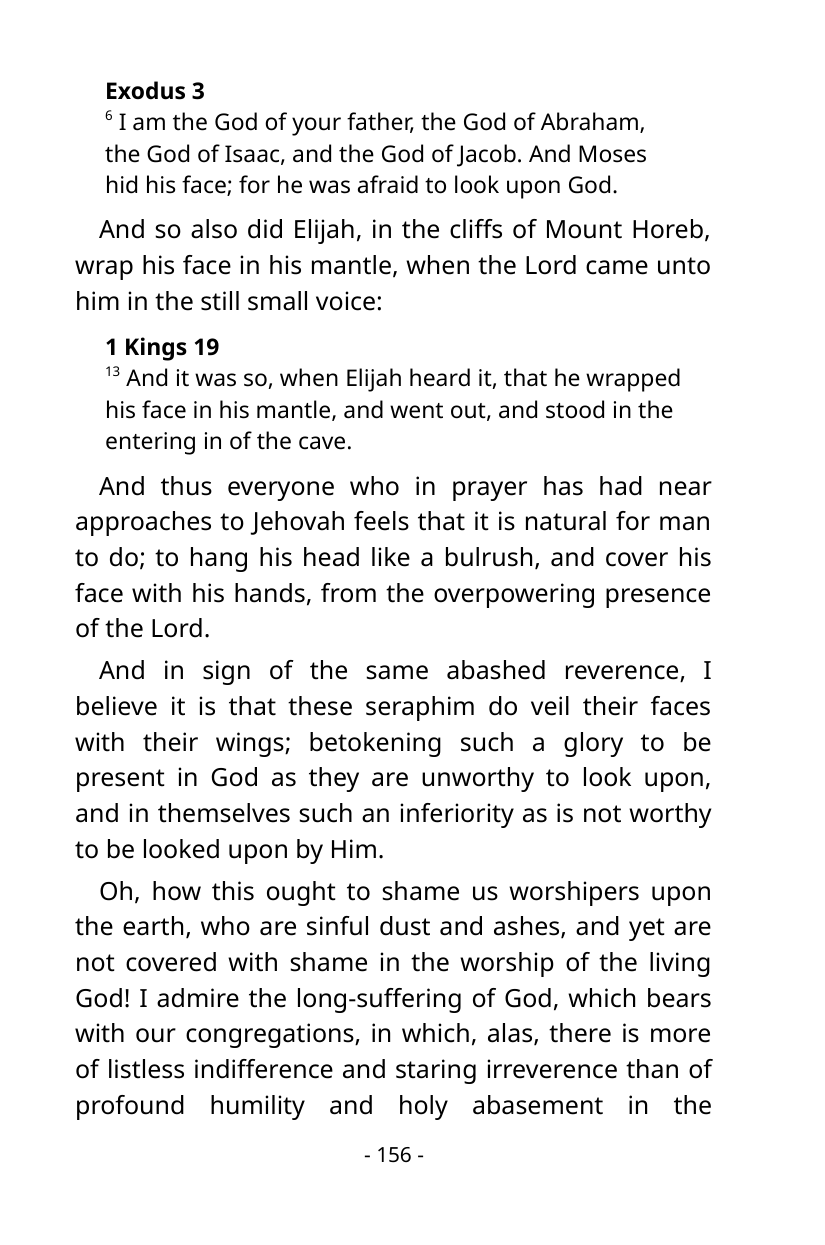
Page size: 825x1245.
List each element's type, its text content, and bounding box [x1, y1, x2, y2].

text And in sign of the same abashed reverence, I believe it is that these seraphim do veil their faces with their wings; betokening such a glory to be present in God as they are unworthy to look upon, and in themselves such an inferiority as is not worthy to be looked upon by Him. [75, 653, 712, 866]
text Oh, how this ought to shame us worshipers upon the earth, who are sinful dust and ashes, and yet are not covered with shame in the worship of the living God! I admire the long-suffering of God, which bears with our congregations, in which, alas, there is more of listless indifference and staring irreverence than of profound humility and holy abasement in the [75, 873, 712, 1122]
text Exodus 3 [105, 75, 712, 106]
text 1 Kings 19 [105, 331, 712, 362]
text And thus everyone who in prayer has had near approaches to Jehovah feels that it is natural for man to do; to hang his head like a bulrush, and cover his face with his hands, from the overpowering presence of the Lord. [75, 468, 712, 645]
text 13 And it was so, when Elijah heard it, that he wrapped his face in his mantle, and went out, and stood in the entering in of the cave. [105, 362, 682, 456]
text And so also did Elijah, in the cliffs of Mount Horeb, wrap his face in his mantle, when the Lord came unto him in the still small voice: [75, 212, 712, 317]
text 6 I am the God of your father, the God of Abraham, the God of Isaac, and the God of Jacob. And Moses hid his face; for he was afraid to look upon God. [105, 106, 682, 200]
